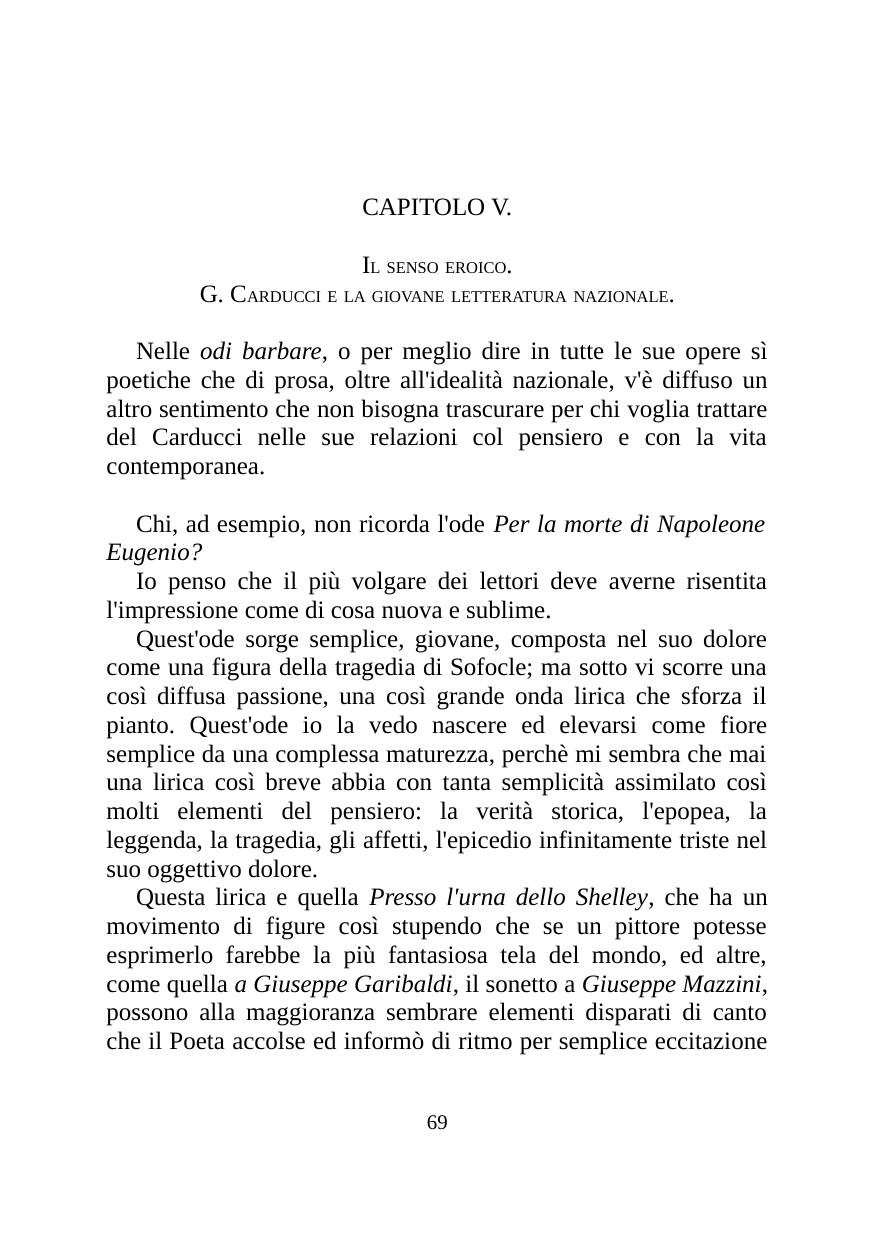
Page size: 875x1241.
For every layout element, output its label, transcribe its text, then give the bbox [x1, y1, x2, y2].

text G. Carducci e la giovane letteratura nazionale. [106, 279, 768, 307]
text Chi, ad esempio, non ricorda l'ode Per la morte di Napoleone Eugenio? [106, 509, 768, 566]
text CAPITOLO V. [106, 192, 768, 221]
text Il senso eroico. [106, 250, 768, 279]
text Nelle odi barbare, o per meglio dire in tutte le sue opere sì poetiche che di prosa, oltre all'idealità nazionale, v'è diffuso un altro sentimento che non bisogna trascurare per chi voglia trattare del Carducci nelle sue relazioni col pensiero e con la vita contemporanea. [106, 336, 768, 480]
text Quest'ode sorge semplice, giovane, composta nel suo dolore come una figura della tragedia di Sofocle; ma sotto vi scorre una così diffusa passione, una così grande onda lirica che sforza il pianto. Quest'ode io la vedo nascere ed elevarsi come fiore semplice da una complessa maturezza, perchè mi sembra che mai una lirica così breve abbia con tanta semplicità assimilato così molti elementi del pensiero: la verità storica, l'epopea, la leggenda, la tragedia, gli affetti, l'epicedio infinitamente triste nel suo oggettivo dolore. [106, 624, 768, 882]
text Io penso che il più volgare dei lettori deve averne risentita l'impressione come di cosa nuova e sublime. [106, 566, 768, 624]
text Questa lirica e quella Presso l'urna dello Shelley, che ha un movimento di figure così stupendo che se un pittore potesse esprimerlo farebbe la più fantasiosa tela del mondo, ed altre, come quella a Giuseppe Garibaldi, il sonetto a Giuseppe Mazzini, possono alla maggioranza sembrare elementi disparati di canto che il Poeta accolse ed informò di ritmo per semplice eccitazione [106, 882, 768, 1055]
